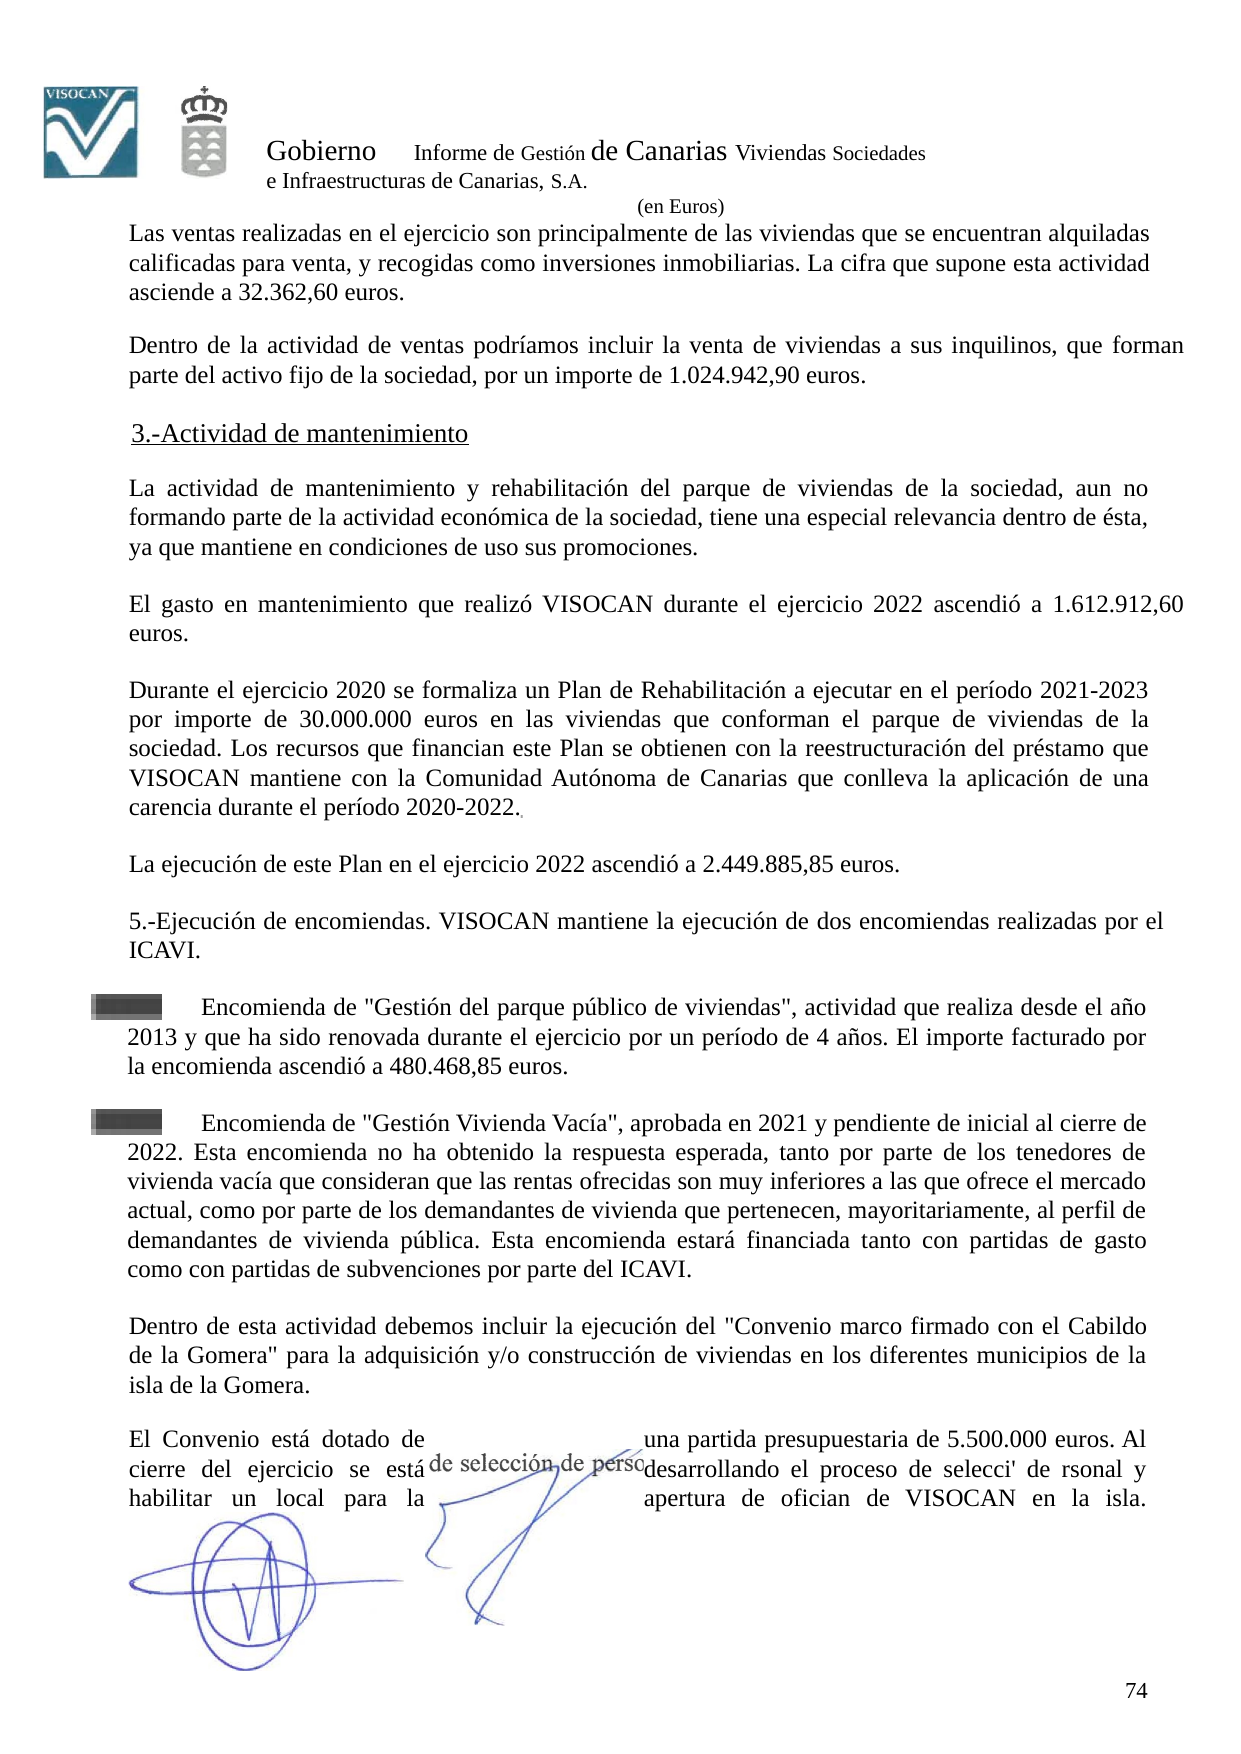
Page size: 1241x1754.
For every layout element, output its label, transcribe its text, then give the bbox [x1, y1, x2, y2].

text Durante el ejercicio 2020 se formaliza un Plan de Rehabilitación a ejecutar en el período 2021-2023 por importe de 30.000.000 euros en las viviendas que conforman el parque de viviendas de la sociedad. Los recursos que financian este Plan se obtienen con la reestructuración del préstamo que VISOCAN mantiene con la Comunidad Autónoma de Canarias que conlleva la aplicación de una carencia durante el período 2020-2022. [128, 675, 1150, 821]
text Dentro de la actividad de ventas podríamos incluir la venta de viviendas a sus inquilinos, que forman parte del activo fijo de la sociedad, por un importe de 1.024.942,90 euros. [128, 330, 1186, 388]
text La actividad de mantenimiento y rehabilitación del parque de viviendas de la sociedad, aun no formando parte de la actividad económica de la sociedad, tiene una especial relevancia dentro de ésta, ya que mantiene en condiciones de uso sus promociones. [128, 473, 1149, 561]
list Encomienda de "Gestión Vivienda Vacía", aprobada en 2021 y pendiente de inicial al cierre de 2022. Esta encomienda no ha obtenido la respuesta esperada, tanto por parte de los tenedores de vivienda vacía que consideran que las rentas ofrecidas son muy inferiores a las que ofrece el mercado actual, como por parte de los demandantes de vivienda que pertenecen, mayoritariamente, al perfil de demandantes de vivienda pública. Esta encomienda estará financiada tanto con partidas de gasto como con partidas de subvenciones por parte del ICAVI. [91, 1108, 1148, 1283]
list Encomienda de "Gestión del parque público de viviendas", actividad que realiza desde el año 2013 y que ha sido renovada durante el ejercicio por un período de 4 años. El importe facturado por la encomienda ascendió a 480.468,85 euros. [91, 992, 1148, 1079]
text El gasto en mantenimiento que realizó VISOCAN durante el ejercicio 2022 ascendió a 1.612.912,60 euros. [128, 589, 1186, 647]
text 3.-Actividad de mantenimiento [131, 417, 1187, 448]
text Dentro de esta actividad debemos incluir la ejecución del "Convenio marco firmado con el Cabildo de la Gomera" para la adquisición y/o construcción de viviendas en los diferentes municipios de la isla de la Gomera. [128, 1311, 1148, 1398]
text Las ventas realizadas en el ejercicio son principalmente de las viviendas que se encuentran alquiladas calificadas para venta, y recogidas como inversiones inmobiliarias. La cifra que supone esta actividad asciende a 32.362,60 euros. [128, 218, 1151, 306]
text El Convenio está dotado de una partida presupuestaria de 5.500.000 euros. Al cierre del ejercicio se está desarrollando el proceso de selecci' de rsonal y habilitar un local para la apertura de ofician de VISOCAN en la isla. [128, 1424, 1147, 1670]
text 5.-Ejecución de encomiendas. VISOCAN mantiene la ejecución de dos encomiendas realizadas por el ICAVI. [128, 906, 1165, 964]
text La ejecución de este Plan en el ejercicio 2022 ascendió a 2.449.885,85 euros. [128, 849, 1186, 878]
